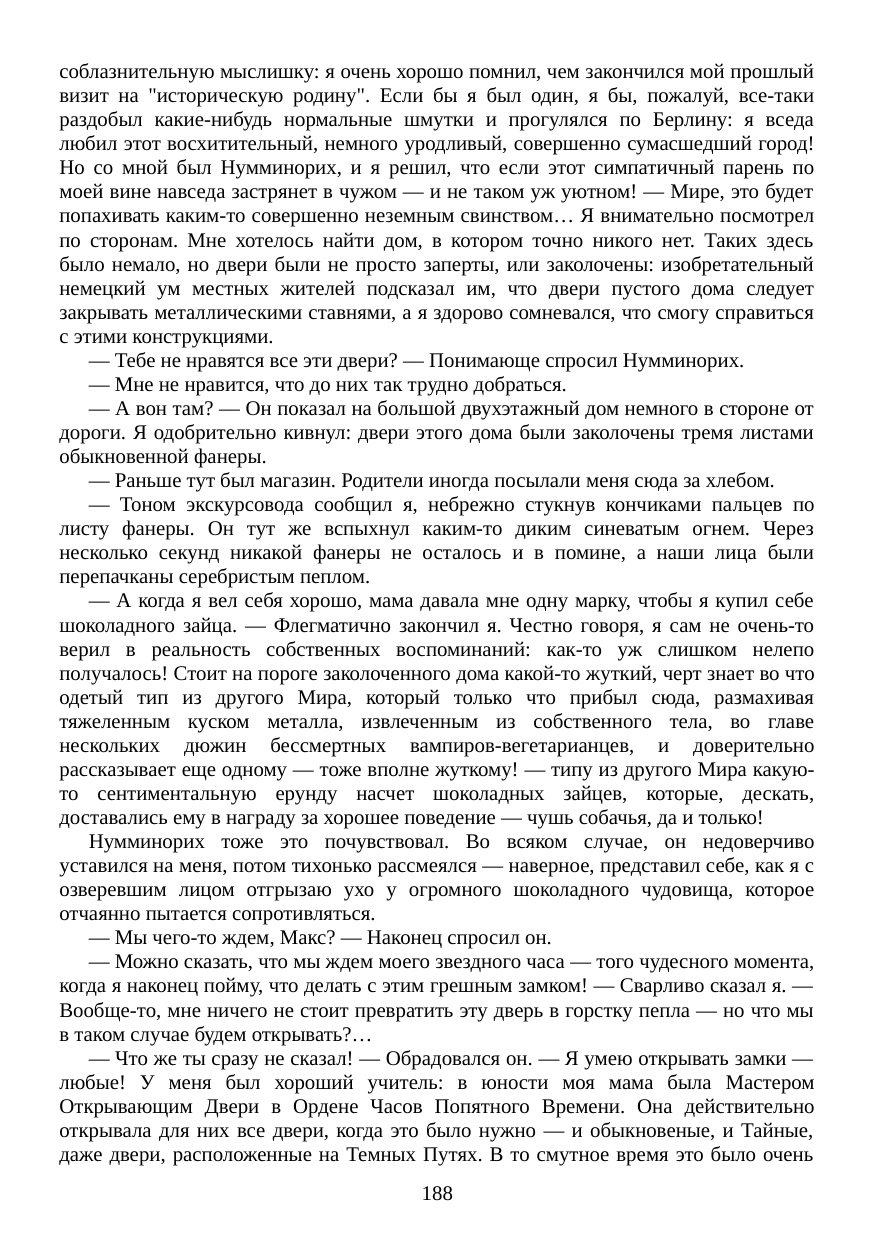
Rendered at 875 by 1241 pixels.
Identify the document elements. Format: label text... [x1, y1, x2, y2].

text — Что же ты сразу не сказал! — Обрадовался он. — Я умею открывать замки — любые! У меня был хороший учитель: в юности моя мама была Мастером Открывающим Двери в Ордене Часов Попятного Времени. Она действительно открывала для них все двери, когда это было нужно — и обыкновеные, и Тайные, даже двери, расположенные на Темных Путях. В то смутное время это было очень [59, 1046, 815, 1166]
text — Мне не нравится, что до них так трудно добраться. [59, 372, 815, 396]
text — Мы чего-то ждем, Макс? — Наконец спросил он. [59, 925, 815, 949]
text — А вон там? — Он показал на большой двухэтажный дом немного в стороне от дороги. Я одобрительно кивнул: двери этого дома были заколочены тремя листами обыкновенной фанеры. [59, 396, 815, 468]
text — Тоном экскурсовода сообщил я, небрежно стукнув кончиками пальцев по листу фанеры. Он тут же вспыхнул каким-то диким синеватым огнем. Через несколько секунд никакой фанеры не осталось и в помине, а наши лица были перепачканы серебристым пеплом. [59, 492, 815, 588]
text соблазнительную мыслишку: я очень хорошо помнил, чем закончился мой прошлый визит на "историческую родину". Если бы я был один, я бы, пожалуй, все-таки раздобыл какие-нибудь нормальные шмутки и прогулялся по Берлину: я вседа любил этот восхитительный, немного уродливый, совершенно сумасшедший город! Но со мной был Нумминорих, и я решил, что если этот симпатичный парень по моей вине навседа застрянет в чужом — и не таком уж уютном! — Мире, это будет попахивать каким-то совершенно неземным свинством… Я внимательно посмотрел по сторонам. Мне хотелось найти дом, в котором точно никого нет. Таких здесь было немало, но двери были не просто заперты, или заколочены: изобретательный немецкий ум местных жителей подсказал им, что двери пустого дома следует закрывать металлическими ставнями, а я здорово сомневался, что смогу справиться с этими конструкциями. [59, 59, 815, 348]
text — Раньше тут был магазин. Родители иногда посылали меня сюда за хлебом. [59, 468, 815, 492]
text — Можно сказать, что мы ждем моего звездного часа — того чудесного момента, когда я наконец пойму, что делать с этим грешным замком! — Сварливо сказал я. — Вообще-то, мне ничего не стоит превратить эту дверь в горстку пепла — но что мы в таком случае будем открывать?… [59, 949, 815, 1046]
text Нумминорих тоже это почувствовал. Во всяком случае, он недоверчиво уставился на меня, потом тихонько рассмеялся — наверное, представил себе, как я с озверевшим лицом отгрызаю ухо у огромного шоколадного чудовища, которое отчаянно пытается сопротивляться. [59, 829, 815, 925]
text — Тебе не нравятся все эти двери? — Понимающе спросил Нумминорих. [59, 348, 815, 372]
text — А когда я вел себя хорошо, мама давала мне одну марку, чтобы я купил себе шоколадного зайца. — Флегматично закончил я. Честно говоря, я сам не очень-то верил в реальность собственных воспоминаний: как-то уж слишком нелепо получалось! Стоит на пороге заколоченного дома какой-то жуткий, черт знает во что одетый тип из другого Мира, который только что прибыл сюда, размахивая тяжеленным куском металла, извлеченным из собственного тела, во главе нескольких дюжин бессмертных вампиров-вегетарианцев, и доверительно рассказывает еще одному — тоже вполне жуткому! — типу из другого Мира какую-то сентиментальную ерунду насчет шоколадных зайцев, которые, дескать, доставались ему в награду за хорошее поведение — чушь собачья, да и только! [59, 588, 815, 829]
